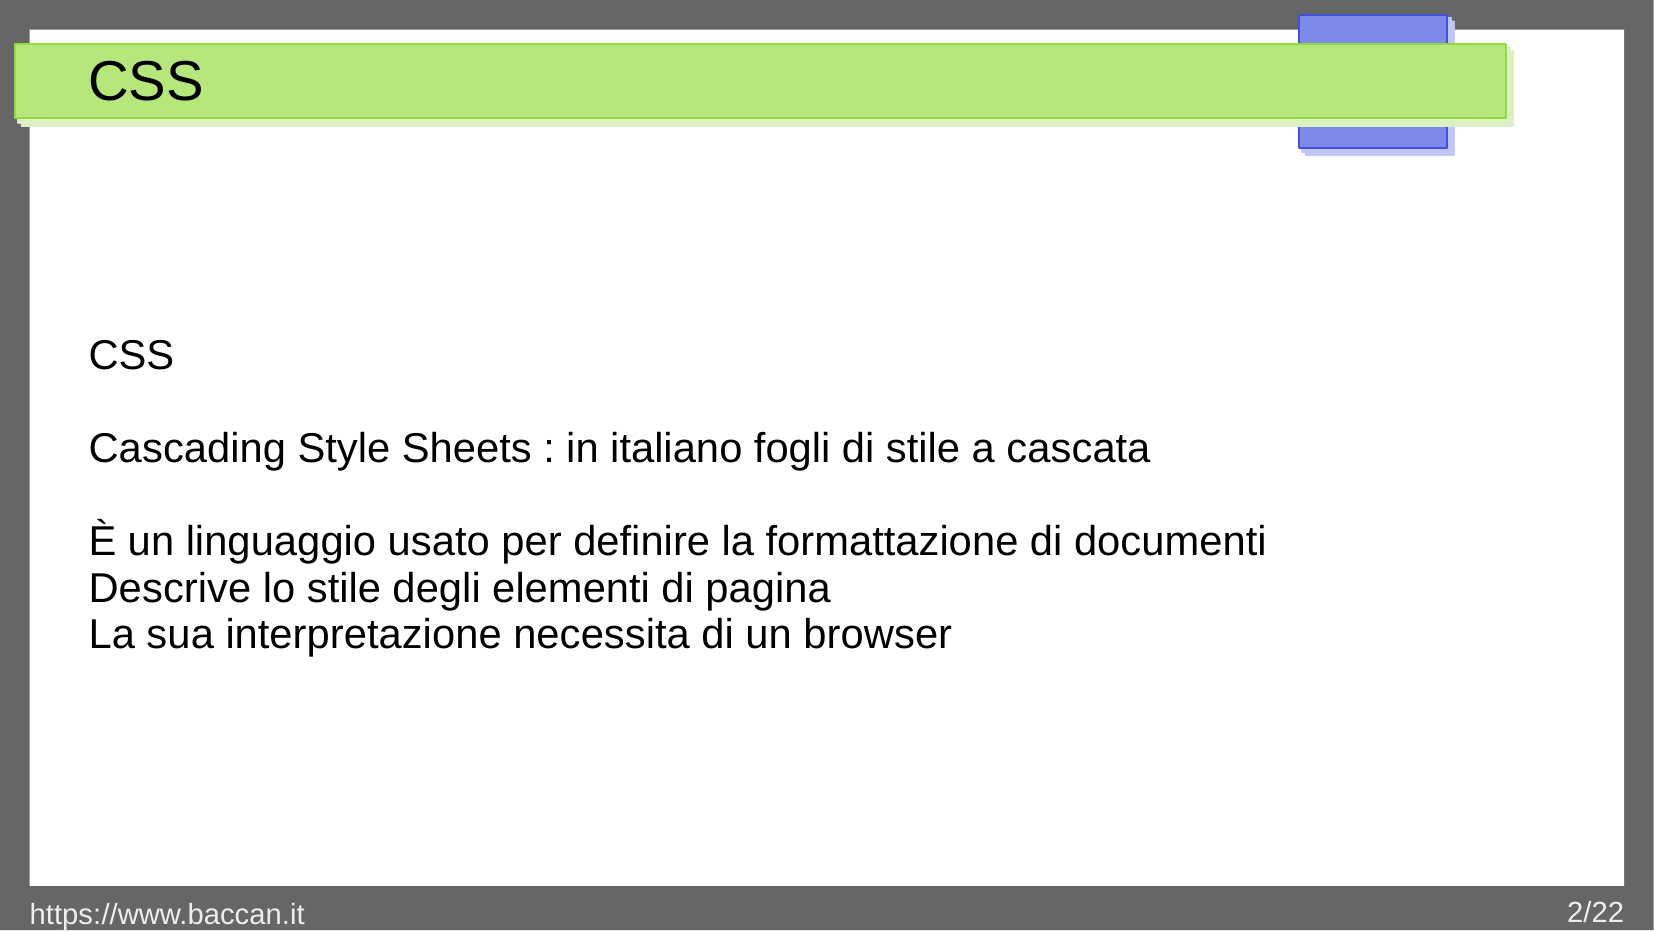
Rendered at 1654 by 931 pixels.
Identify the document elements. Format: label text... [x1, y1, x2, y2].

title CSS [88, 44, 1506, 119]
text_box CSS Cascading Style Sheets : in italiano fogli di stile a cascata È un linguaggio usato per definire la formattazione di documenti Descrive lo stile degli elementi di pagina La sua interpretazione necessita di un browser [88, 169, 1565, 821]
